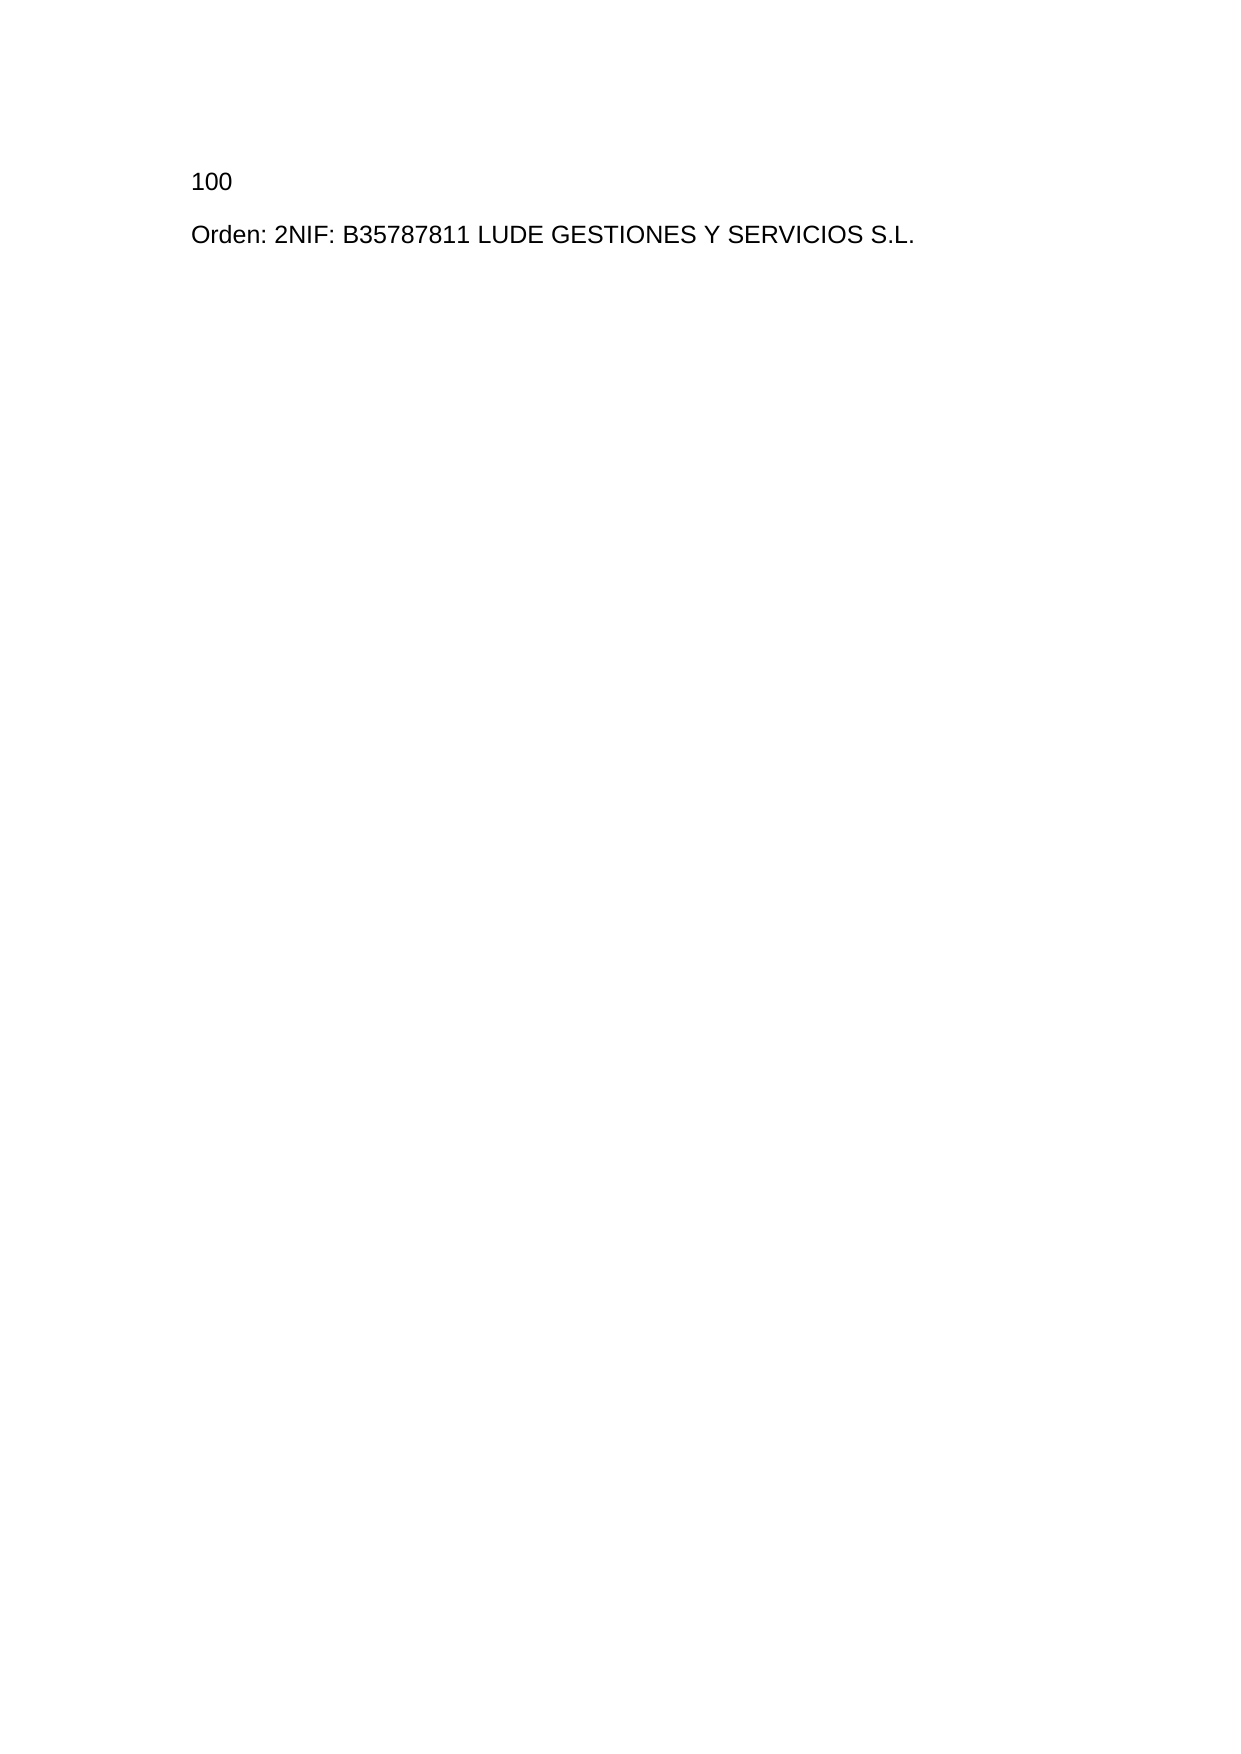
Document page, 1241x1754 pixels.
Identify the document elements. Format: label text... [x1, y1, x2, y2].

text Orden: 2NIF: B35787811 LUDE GESTIONES Y SERVICIOS S.L. [191, 220, 1201, 249]
text 100 [191, 167, 452, 195]
